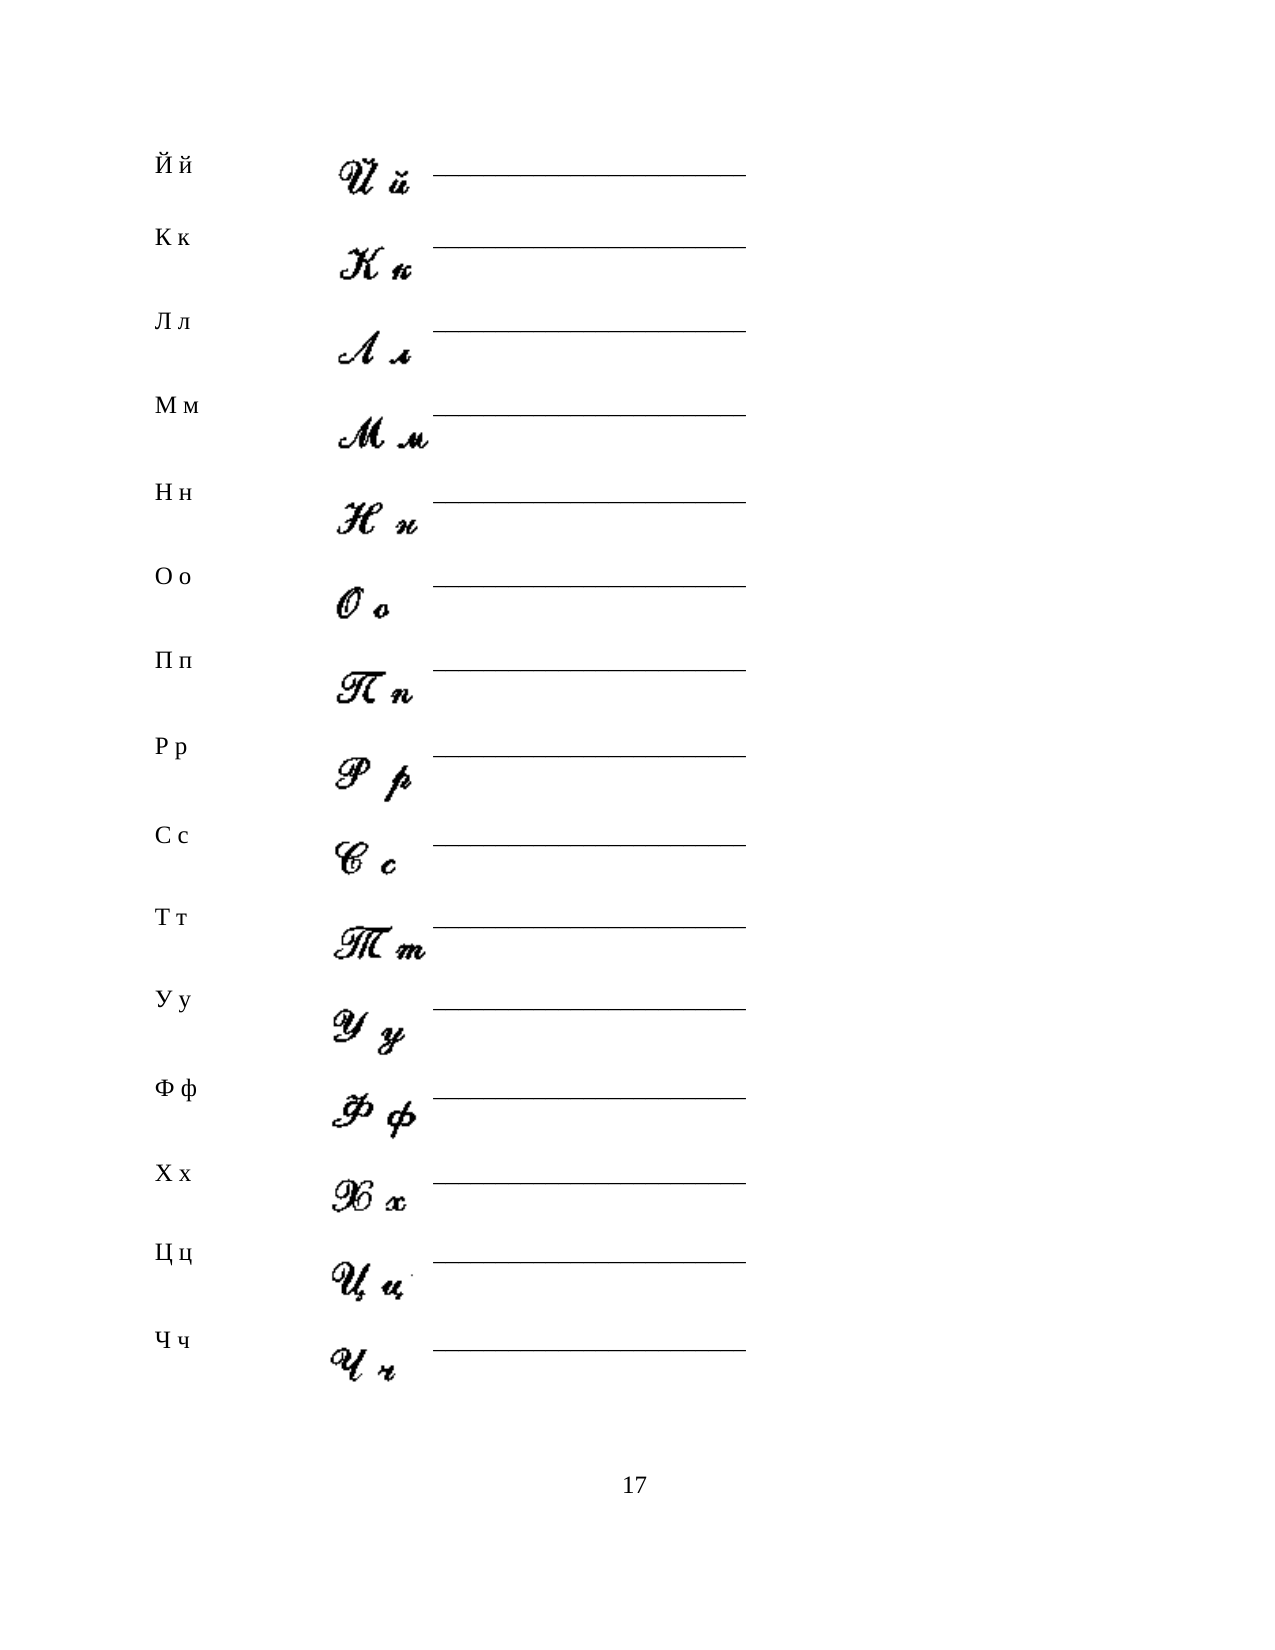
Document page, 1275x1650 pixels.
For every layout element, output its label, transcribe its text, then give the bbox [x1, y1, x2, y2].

table_cell Ф ф [150, 1074, 289, 1158]
table_cell [289, 984, 293, 1073]
table_cell О о [150, 561, 289, 645]
table_cell [289, 222, 293, 306]
table_cell _________________________ [429, 391, 1125, 477]
table_cell [289, 820, 293, 902]
table_cell _________________________ [429, 820, 1125, 902]
table_cell [289, 306, 293, 391]
table_cell У у [150, 984, 289, 1073]
table_cell [289, 477, 293, 561]
table_cell [289, 561, 293, 645]
table_cell _________________________ [429, 561, 1125, 645]
table_cell С с [150, 820, 289, 902]
table_cell _________________________ [429, 477, 1125, 561]
table_cell К к [150, 222, 289, 306]
table_cell Л л [150, 306, 289, 391]
picture [293, 150, 429, 1385]
table_cell П п [150, 645, 289, 731]
table_cell _________________________ [429, 984, 1125, 1073]
table_cell _________________________ [429, 645, 1125, 731]
table_cell _________________________ [429, 1074, 1125, 1158]
table_cell Й й [150, 150, 289, 222]
table_cell [289, 1158, 293, 1237]
table_cell _________________________ [429, 1325, 1125, 1384]
table_cell Н н [150, 477, 289, 561]
table_cell Ч ч [150, 1325, 289, 1384]
table_cell Т т [150, 902, 289, 984]
table_cell [289, 1074, 293, 1158]
table_cell [289, 731, 293, 820]
table_cell _________________________ [429, 306, 1125, 391]
table_cell [289, 1238, 293, 1325]
table_cell _________________________ [429, 150, 1125, 222]
table_cell _________________________ [429, 902, 1125, 984]
table_cell Х х [150, 1158, 289, 1237]
table_cell _________________________ [429, 1158, 1125, 1237]
table_cell _________________________ [429, 222, 1125, 306]
table_cell Р р [150, 731, 289, 820]
table_cell [289, 902, 293, 984]
table_cell _________________________ [429, 731, 1125, 820]
table_cell М м [150, 391, 289, 477]
table_cell [289, 391, 293, 477]
table_cell [289, 645, 293, 731]
table_cell [289, 150, 293, 222]
table_cell Ц ц [150, 1238, 289, 1325]
table_cell [289, 1325, 293, 1384]
table_cell _________________________ [429, 1238, 1125, 1325]
